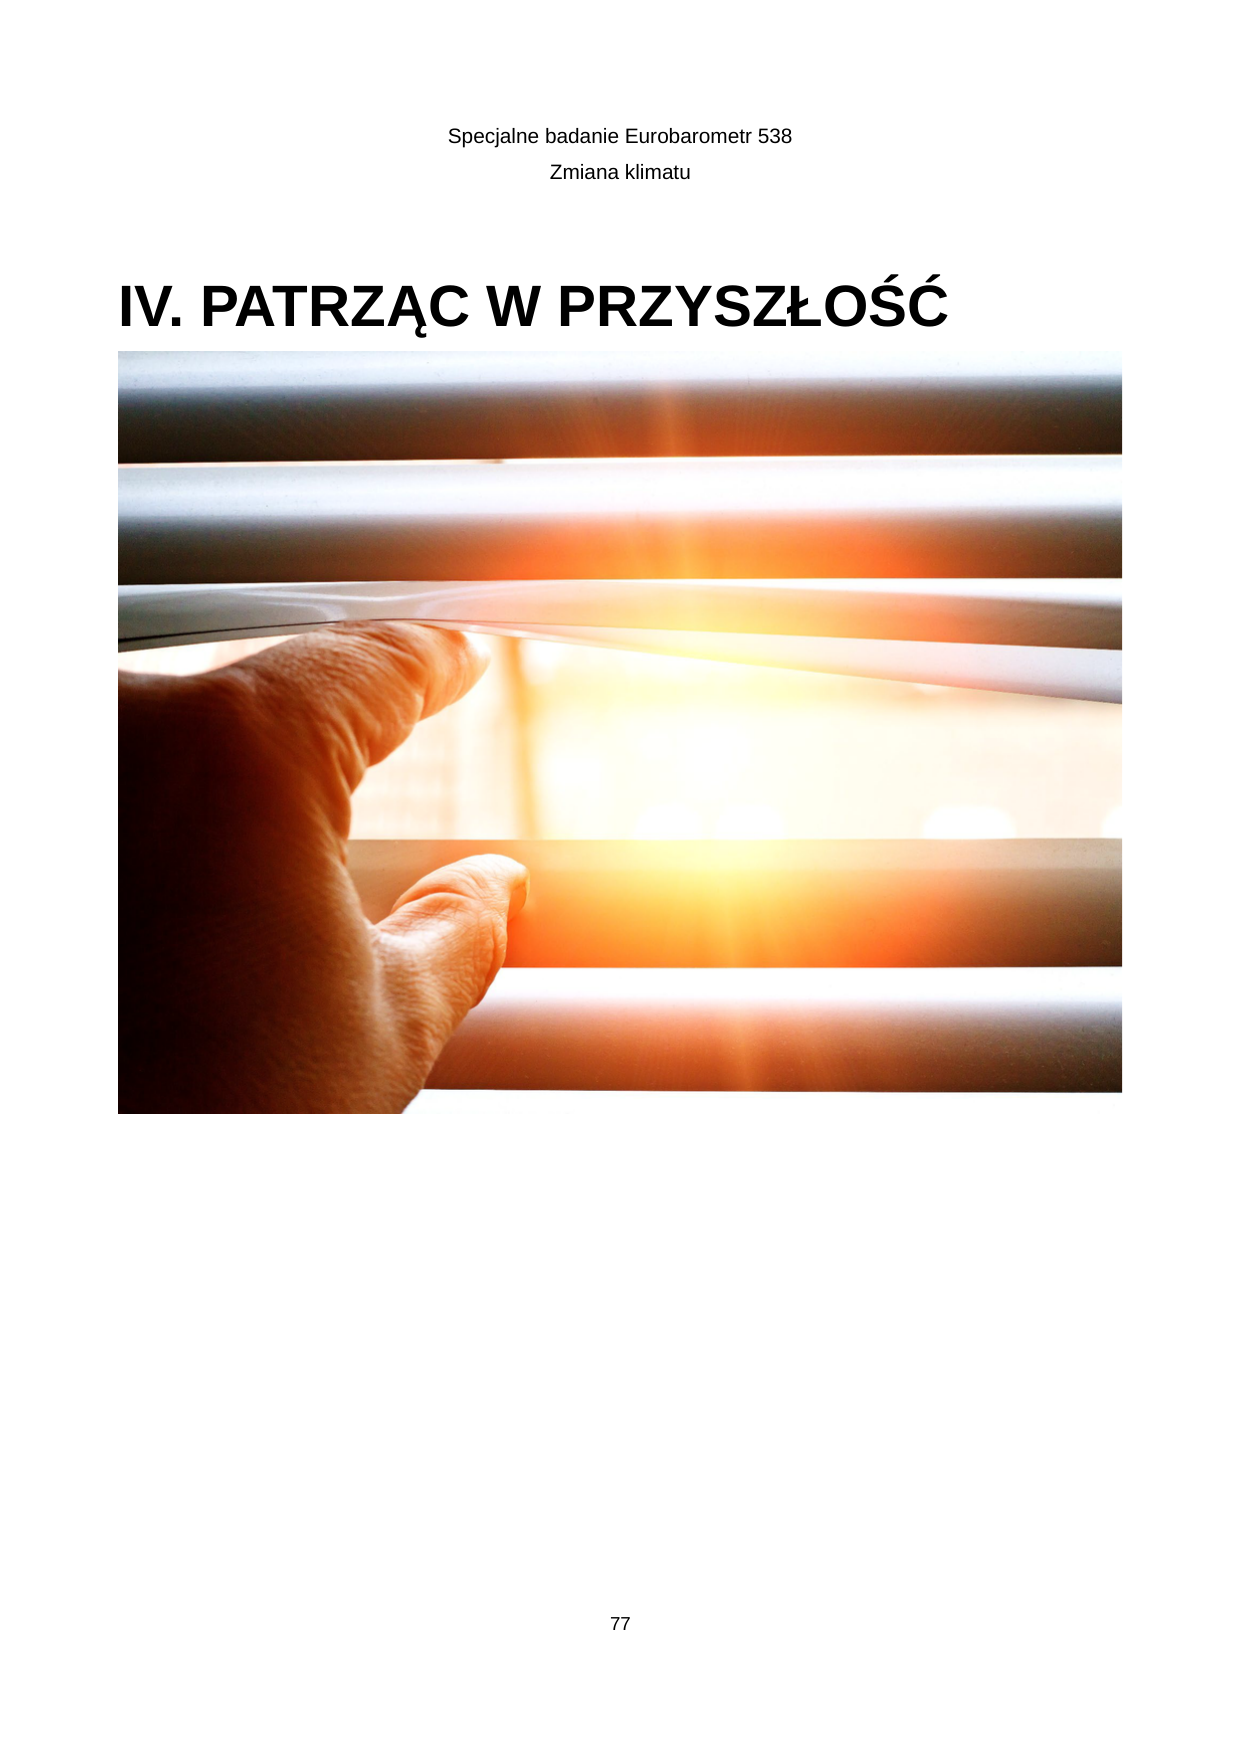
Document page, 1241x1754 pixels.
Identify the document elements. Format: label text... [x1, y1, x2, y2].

picture [118, 351, 1123, 1114]
subtitle IV. PATRZĄC W PRZYSZŁOŚĆ [118, 272, 1122, 339]
